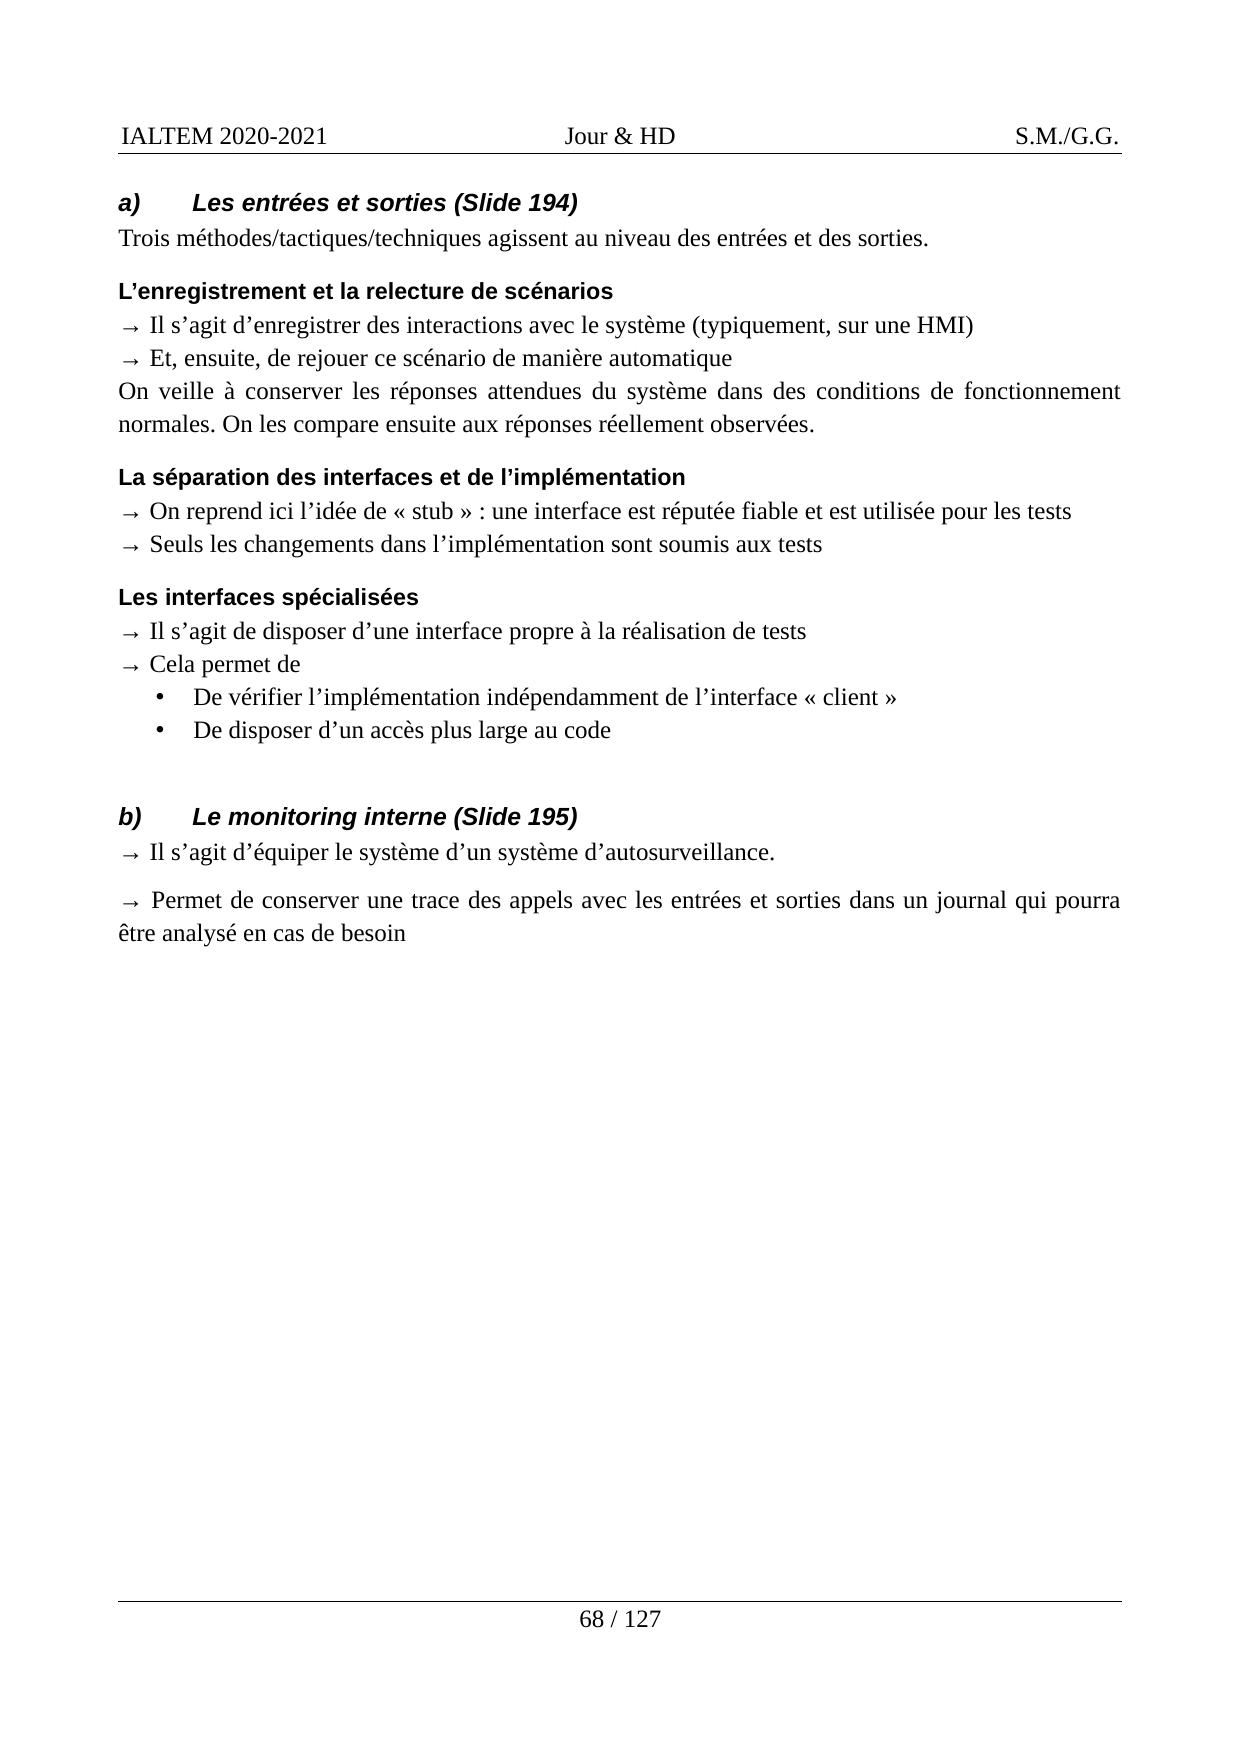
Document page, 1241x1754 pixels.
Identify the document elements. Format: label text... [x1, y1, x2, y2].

text → Et, ensuite, de rejouer ce scénario de manière automatique [118, 343, 1122, 372]
text → Cela permet de [118, 649, 1122, 678]
subtitle L’enregistrement et la relecture de scénarios [118, 277, 1122, 304]
subtitle La séparation des interfaces et de l’implémentation [118, 463, 1122, 490]
text → On reprend ici l’idée de « stub » : une interface est réputée fiable et est utilisée pour les tests [118, 496, 1122, 525]
text → Permet de conserver une trace des appels avec les entrées et sorties dans un journal qui pourra être analysé en cas de besoin [118, 885, 1122, 947]
subtitle Les entrées et sorties (Slide 194) [118, 188, 1122, 217]
text On veille à conserver les réponses attendues du système dans des conditions de fonctionnement normales. On les compare ensuite aux réponses réellement observées. [118, 376, 1122, 438]
text Trois méthodes/tactiques/techniques agissent au niveau des entrées et des sorties. [118, 223, 1122, 252]
list De vérifier l’implémentation indépendamment de l’interface « client » [156, 682, 1122, 711]
text → Il s’agit d’enregistrer des interactions avec le système (typiquement, sur une HMI) [118, 310, 1122, 339]
subtitle Le monitoring interne (Slide 195) [118, 802, 1122, 831]
subtitle Les interfaces spécialisées [118, 583, 1122, 610]
text → Il s’agit d’équiper le système d’un système d’autosurveillance. [118, 837, 1122, 866]
text → Il s’agit de disposer d’une interface propre à la réalisation de tests [118, 616, 1122, 645]
list De disposer d’un accès plus large au code [156, 716, 1122, 744]
text → Seuls les changements dans l’implémentation sont soumis aux tests [118, 529, 1122, 558]
